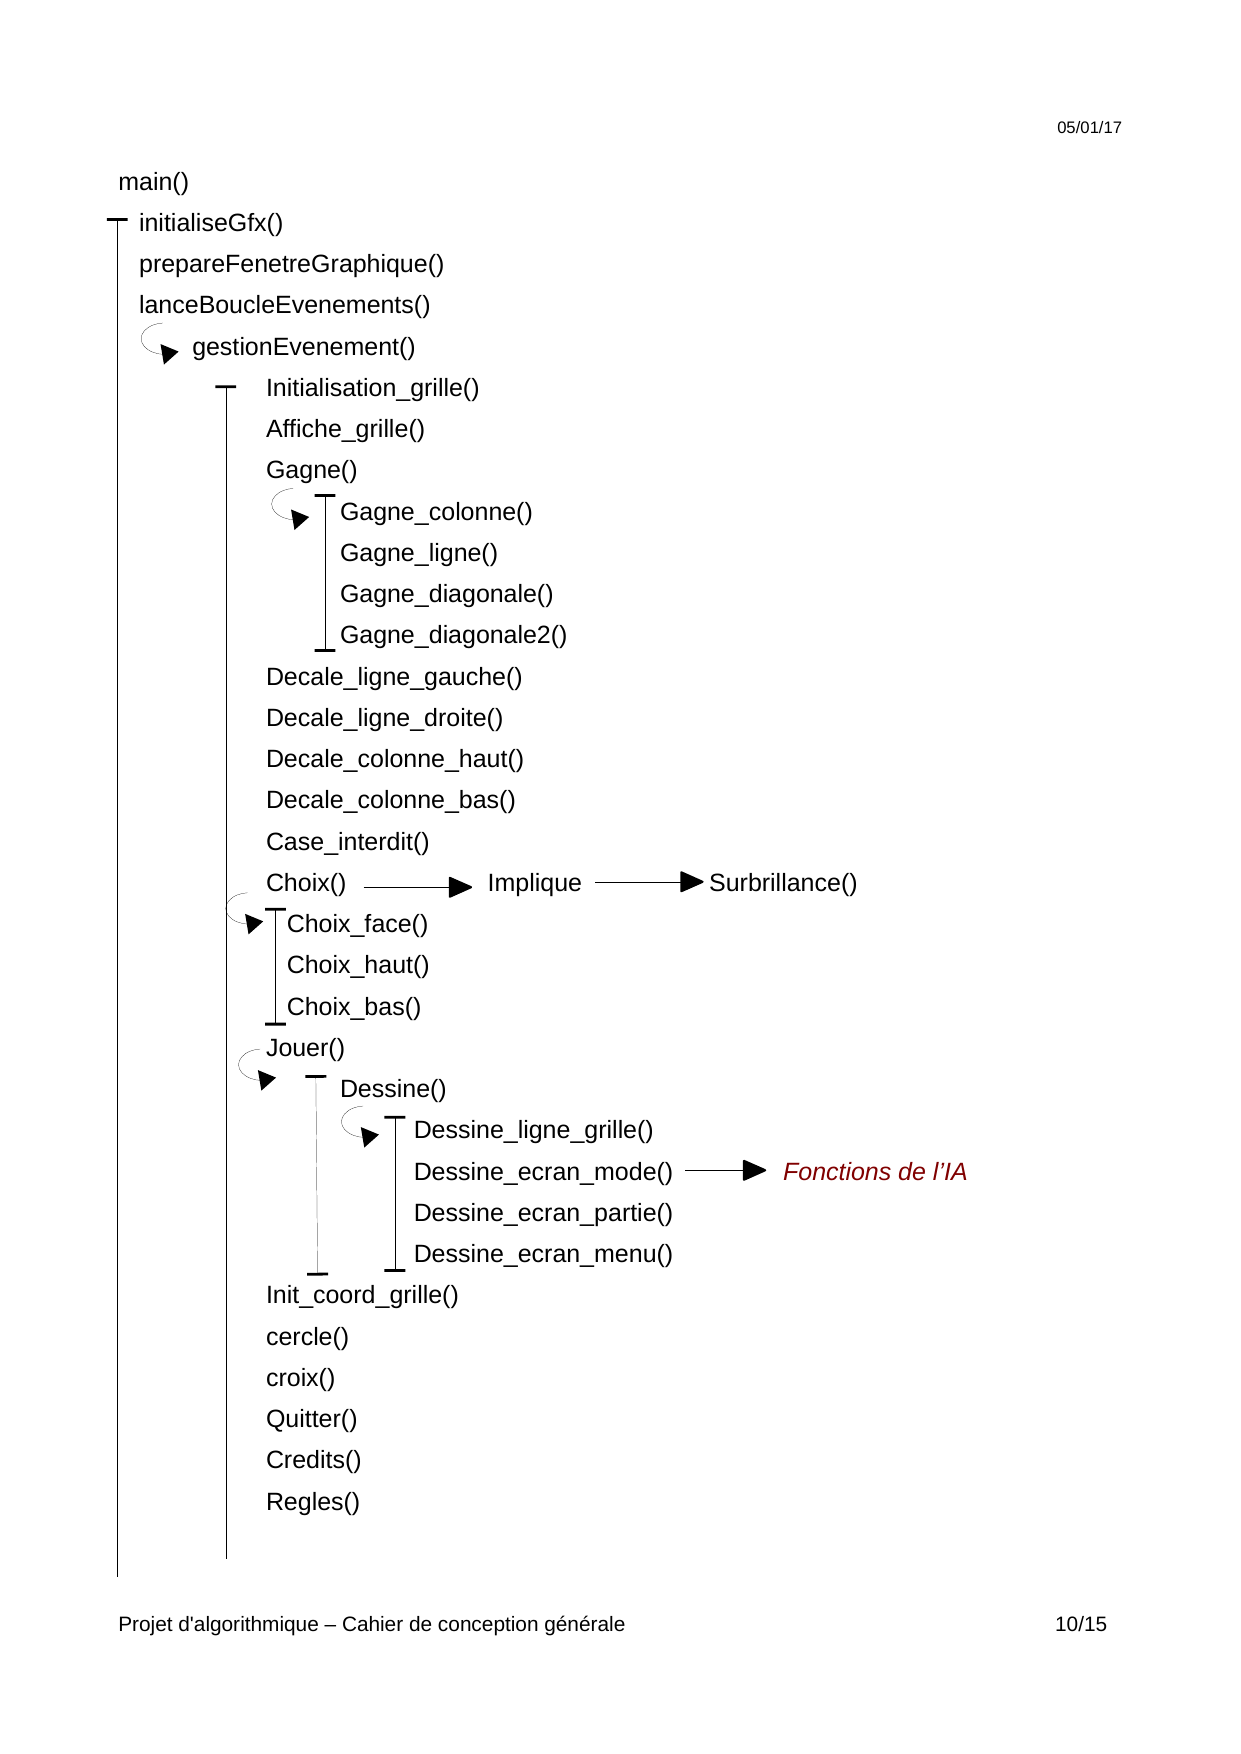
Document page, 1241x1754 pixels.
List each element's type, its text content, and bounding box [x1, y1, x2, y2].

text [227, 621, 325, 649]
text Gagne_diagonale() [326, 579, 1122, 608]
text [118, 456, 226, 484]
text lanceBoucleEvenements() [118, 291, 1122, 319]
text Dessine_ecran_mode() Fonctions de l’IA [396, 1157, 1122, 1186]
text [118, 662, 226, 691]
text [118, 951, 226, 979]
text Gagne_diagonale2() [326, 621, 1122, 649]
text [118, 868, 226, 897]
text [227, 992, 275, 1021]
text Decale_colonne_bas() [227, 786, 1122, 814]
text [118, 1116, 226, 1144]
text [118, 703, 226, 732]
text Gagne_ligne() [326, 538, 1122, 567]
text [227, 538, 325, 567]
text [272, 497, 325, 526]
text gestionEvenement() [142, 332, 1122, 361]
text Jouer() [227, 1033, 1122, 1062]
text [318, 1239, 395, 1268]
text [118, 1157, 226, 1186]
text [118, 332, 163, 361]
text initialiseGfx() [118, 208, 1122, 237]
text Choix_face() [276, 909, 1122, 938]
text [118, 992, 226, 1021]
text [118, 786, 226, 814]
text Regles() [227, 1487, 1122, 1516]
text Quitter() [227, 1404, 1122, 1433]
text [118, 909, 226, 938]
text [118, 1033, 226, 1062]
text [118, 1198, 226, 1227]
text [227, 497, 293, 526]
text [118, 744, 226, 773]
text [118, 1239, 226, 1268]
text [118, 538, 226, 567]
text Affiche_grille() [227, 414, 1122, 443]
text Choix_bas() [276, 992, 1122, 1021]
text Dessine_ligne_grille() [396, 1116, 1122, 1144]
text [227, 579, 325, 608]
text [118, 827, 226, 856]
text [118, 414, 226, 443]
text Decale_ligne_droite() [227, 703, 1122, 732]
text [227, 1116, 316, 1144]
text [227, 1198, 317, 1227]
text [118, 1322, 226, 1351]
text cercle() [227, 1322, 1122, 1351]
text Choix() Implique Surbrillance() [227, 868, 1122, 897]
text [227, 951, 275, 979]
text [227, 1157, 316, 1186]
text [227, 909, 275, 938]
text main() [118, 167, 1122, 196]
text [317, 1116, 363, 1144]
text [118, 1404, 226, 1433]
text [227, 1239, 317, 1268]
text Dessine() [227, 1074, 1122, 1103]
text [317, 1157, 395, 1186]
text [118, 1363, 226, 1392]
text [118, 579, 226, 608]
text Dessine_ecran_partie() [396, 1198, 1122, 1227]
text [342, 1116, 395, 1144]
text Dessine_ecran_menu() [396, 1239, 1122, 1268]
text Decale_ligne_gauche() [227, 662, 1122, 691]
text [118, 497, 226, 526]
text [118, 1074, 226, 1103]
text Gagne_colonne() [326, 497, 1122, 526]
text [118, 1281, 226, 1309]
text Decale_colonne_haut() [227, 744, 1122, 773]
text [318, 1198, 395, 1227]
text croix() [227, 1363, 1122, 1392]
text Gagne() [227, 456, 1122, 484]
text Choix_haut() [276, 951, 1122, 979]
text Case_interdit() [227, 827, 1122, 856]
text Initialisation_grille() [118, 373, 1122, 402]
text [118, 1446, 226, 1474]
text [118, 1487, 226, 1516]
text Credits() [227, 1446, 1122, 1474]
text prepareFenetreGraphique() [118, 249, 1122, 278]
text [118, 621, 226, 649]
text Init_coord_grille() [227, 1281, 1122, 1309]
